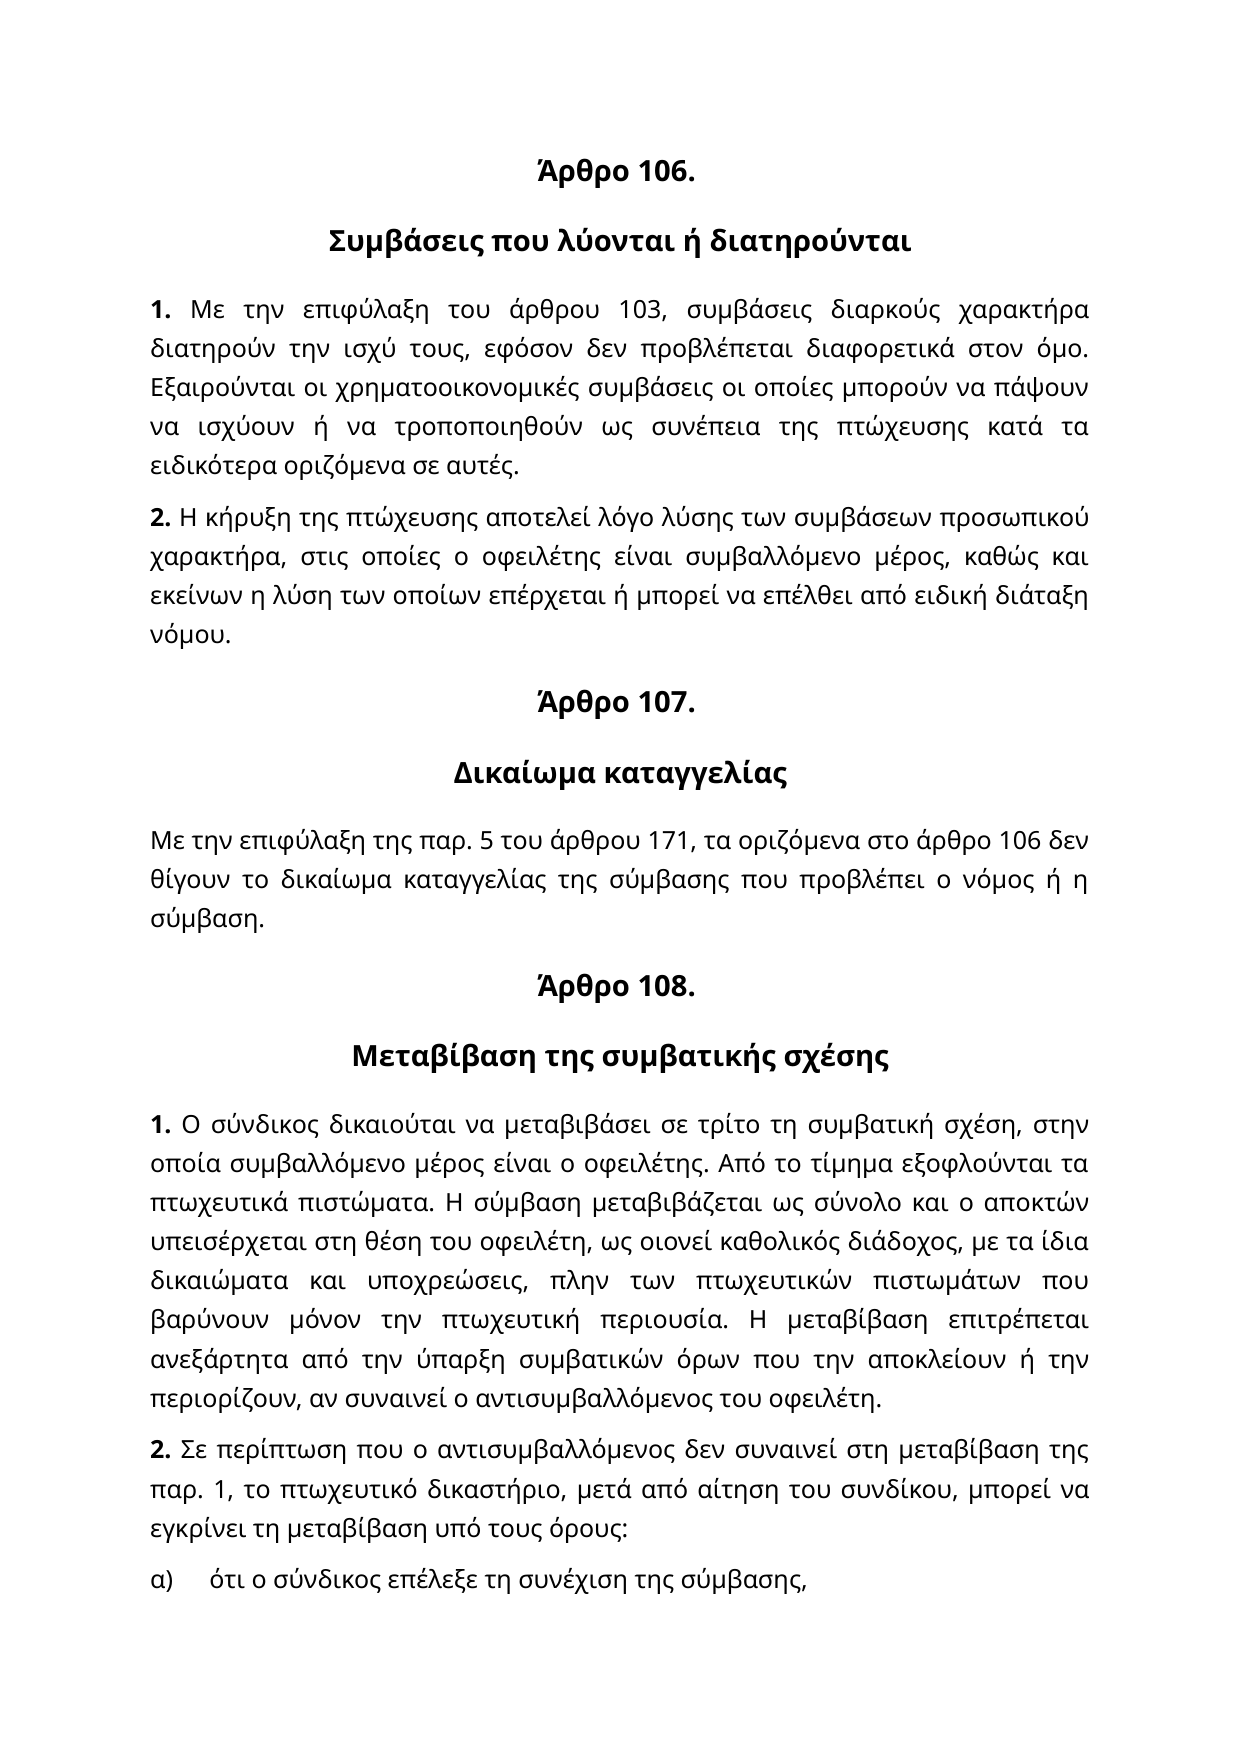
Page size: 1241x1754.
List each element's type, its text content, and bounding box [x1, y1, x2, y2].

subtitle Άρθρο 107. [150, 681, 1090, 721]
text 2. Η κήρυξη της πτώχευσης αποτελεί λόγο λύσης των συμβάσεων προσωπικού χαρακτήρα, στις οποίες ο οφειλέτης είναι συμβαλλόμενο μέρος, καθώς και εκείνων η λύση των οποίων επέρχεται ή μπορεί να επέλθει από ειδική διάταξη νόμου. [150, 499, 1090, 651]
subtitle Δικαίωμα καταγγελίας [150, 752, 1090, 792]
text Με την επιφύλαξη της παρ. 5 του άρθρου 171, τα οριζόμενα στο άρθρο 106 δεν θίγουν το δικαίωμα καταγγελίας της σύμβασης που προβλέπει ο νόμος ή η σύμβαση. [150, 822, 1090, 935]
subtitle Μεταβίβαση της συμβατικής σχέσης [150, 1036, 1090, 1075]
subtitle Άρθρο 106. [150, 150, 1090, 190]
subtitle Άρθρο 108. [150, 965, 1090, 1005]
list α) ότι ο σύνδικος επέλεξε τη συνέχιση της σύμβασης, [150, 1562, 1090, 1596]
text 2. Σε περίπτωση που ο αντισυμβαλλόμενος δεν συναινεί στη μεταβίβαση της παρ. 1, το πτωχευτικό δικαστήριο, μετά από αίτηση του συνδίκου, μπορεί να εγκρίνει τη μεταβίβαση υπό τους όρους: [150, 1432, 1090, 1544]
text 1. Ο σύνδικος δικαιούται να μεταβιβάσει σε τρίτο τη συμβατική σχέση, στην οποία συμβαλλόμενο μέρος είναι ο οφειλέτης. Από το τίμημα εξοφλούνται τα πτωχευτικά πιστώματα. Η σύμβαση μεταβιβάζεται ως σύνολο και ο αποκτών υπεισέρχεται στη θέση του οφειλέτη, ως οιονεί καθολικός διάδοχος, με τα ίδια δικαιώματα και υποχρεώσεις, πλην των πτωχευτικών πιστωμάτων που βαρύνουν μόνον την πτωχευτική περιουσία. Η μεταβίβαση επιτρέπεται ανεξάρτητα από την ύπαρξη συμβατικών όρων που την αποκλείουν ή την περιορίζουν, αν συναινεί ο αντισυμβαλλόμενος του οφειλέτη. [150, 1106, 1090, 1414]
subtitle Συμβάσεις που λύονται ή διατηρούνται [150, 221, 1090, 260]
text 1. Με την επιφύλαξη του άρθρου 103, συμβάσεις διαρκούς χαρακτήρα διατηρούν την ισχύ τους, εφόσον δεν προβλέπεται διαφορετικά στον όμο. Εξαιρούνται οι χρηματοοικονομικές συμβάσεις οι οποίες μπορούν να πάψουν να ισχύουν ή να τροποποιηθούν ως συνέπεια της πτώχευσης κατά τα ειδικότερα οριζόμενα σε αυτές. [150, 291, 1090, 482]
